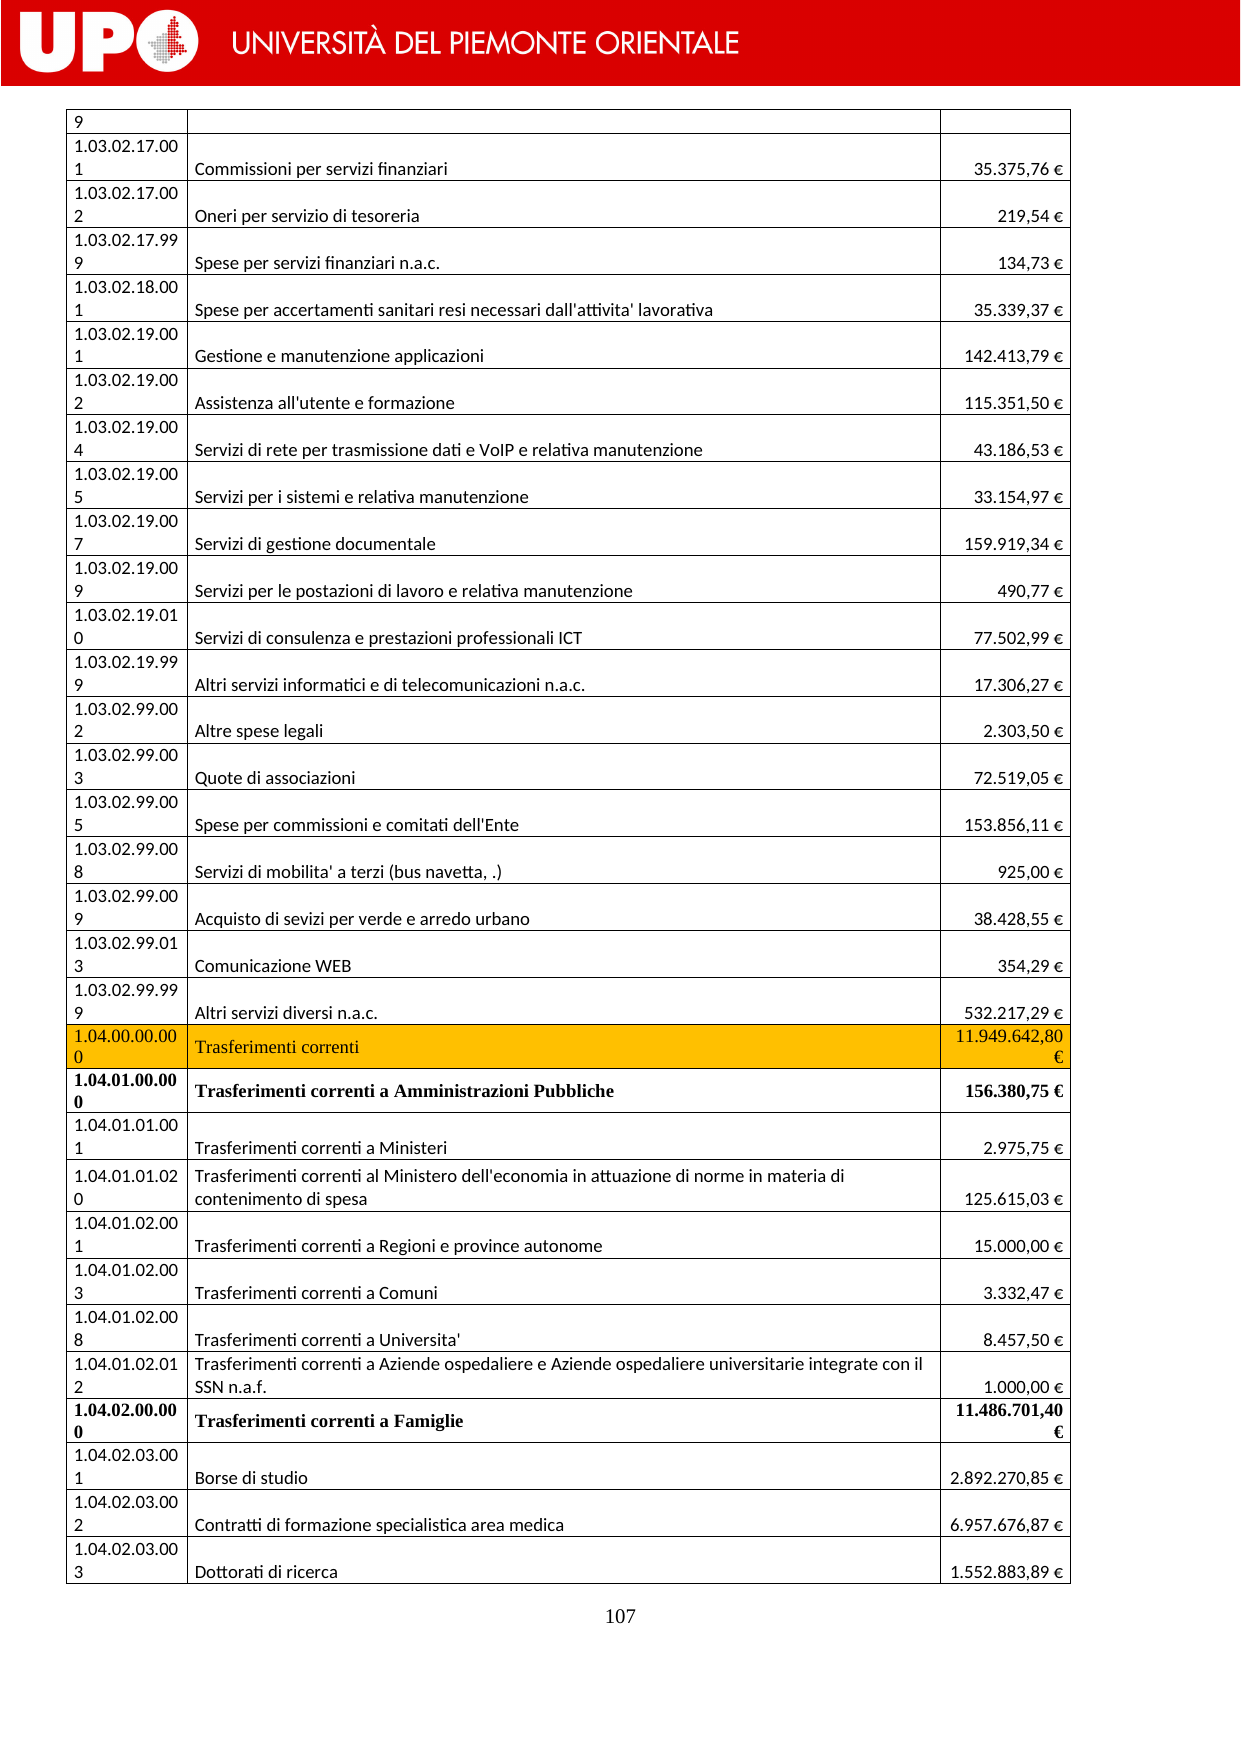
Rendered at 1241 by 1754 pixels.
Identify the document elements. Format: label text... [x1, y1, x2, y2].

table_cell 115.351,50 € [941, 369, 1070, 414]
table_cell 490,77 € [941, 556, 1070, 602]
table_cell Comunicazione WEB [188, 931, 940, 977]
table_cell 1.03.02.19.002 [67, 369, 187, 414]
table_cell Trasferimenti correnti a Amministrazioni Pubbliche [188, 1069, 940, 1112]
table_cell 8.457,50 € [941, 1305, 1070, 1351]
table_cell Dottorati di ricerca [188, 1537, 940, 1583]
table_cell 1.03.02.19.999 [67, 650, 187, 696]
table_cell Borse di studio [188, 1443, 940, 1489]
table_cell 43.186,53 € [941, 415, 1070, 461]
table_cell Assistenza all'utente e formazione [188, 369, 940, 414]
table_cell 1.03.02.19.004 [67, 415, 187, 461]
table_cell Contratti di formazione specialistica area medica [188, 1490, 940, 1536]
table_cell 1.03.02.99.003 [67, 744, 187, 789]
table_cell 2.975,75 € [941, 1113, 1070, 1159]
table_cell 1.04.00.00.000 [67, 1025, 187, 1068]
table_cell 2.892.270,85 € [941, 1443, 1070, 1489]
table_cell 925,00 € [941, 837, 1070, 883]
table_cell Altri servizi diversi n.a.c. [188, 978, 940, 1024]
table_cell Servizi di rete per trasmissione dati e VoIP e relativa manutenzione [188, 415, 940, 461]
table_cell 153.856,11 € [941, 790, 1070, 836]
table_cell 1.04.02.03.001 [67, 1443, 187, 1489]
table_cell 15.000,00 € [941, 1212, 1070, 1257]
table_cell Servizi per le postazioni di lavoro e relativa manutenzione [188, 556, 940, 602]
table_cell 1.03.02.17.002 [67, 181, 187, 227]
table_cell 354,29 € [941, 931, 1070, 977]
table_cell [188, 110, 940, 133]
table_cell Trasferimenti correnti a Ministeri [188, 1113, 940, 1159]
table_cell 6.957.676,87 € [941, 1490, 1070, 1536]
table_cell 1.04.02.03.003 [67, 1537, 187, 1583]
table_cell Servizi di mobilita' a terzi (bus navetta, .) [188, 837, 940, 883]
table_cell Oneri per servizio di tesoreria [188, 181, 940, 227]
table_cell 1.552.883,89 € [941, 1537, 1070, 1583]
table_cell 1.03.02.99.005 [67, 790, 187, 836]
table_cell Servizi di consulenza e prestazioni professionali ICT [188, 603, 940, 649]
table_cell Altri servizi informatici e di telecomunicazioni n.a.c. [188, 650, 940, 696]
table_cell 1.03.02.19.010 [67, 603, 187, 649]
table_cell 33.154,97 € [941, 462, 1070, 508]
table_cell Servizi per i sistemi e relativa manutenzione [188, 462, 940, 508]
table_cell 1.03.02.99.999 [67, 978, 187, 1024]
table_cell 1.04.01.00.000 [67, 1069, 187, 1112]
table_cell Trasferimenti correnti a Aziende ospedaliere e Aziende ospedaliere universitarie integrate con il SSN n.a.f. [188, 1352, 940, 1398]
table_cell Spese per servizi finanziari n.a.c. [188, 228, 940, 274]
table_cell 72.519,05 € [941, 744, 1070, 789]
table_cell 1.03.02.19.001 [67, 322, 187, 367]
table_cell Trasferimenti correnti [188, 1025, 940, 1068]
table_cell 142.413,79 € [941, 322, 1070, 367]
table_cell 125.615,03 € [941, 1160, 1070, 1211]
table_cell 134,73 € [941, 228, 1070, 274]
table_cell 1.04.01.01.001 [67, 1113, 187, 1159]
table_cell [941, 110, 1070, 133]
table_cell 9 [67, 110, 187, 133]
table_cell 35.339,37 € [941, 275, 1070, 321]
table_cell 1.04.02.00.000 [67, 1399, 187, 1442]
table_cell 1.04.01.02.012 [67, 1352, 187, 1398]
table_cell 1.04.02.03.002 [67, 1490, 187, 1536]
table_cell 77.502,99 € [941, 603, 1070, 649]
table_cell Trasferimenti correnti al Ministero dell'economia in attuazione di norme in materia di contenimento di spesa [188, 1160, 940, 1211]
table_cell 1.03.02.18.001 [67, 275, 187, 321]
table_cell 159.919,34 € [941, 509, 1070, 555]
table_cell Spese per commissioni e comitati dell'Ente [188, 790, 940, 836]
table_cell Servizi di gestione documentale [188, 509, 940, 555]
table_cell 1.03.02.99.009 [67, 884, 187, 930]
table_cell 1.04.01.01.020 [67, 1160, 187, 1211]
table_cell 156.380,75 € [941, 1069, 1070, 1112]
table_cell 1.04.01.02.001 [67, 1212, 187, 1257]
table_cell Commissioni per servizi finanziari [188, 134, 940, 180]
table_cell 1.04.01.02.003 [67, 1259, 187, 1304]
table_cell 219,54 € [941, 181, 1070, 227]
table_cell 1.03.02.19.007 [67, 509, 187, 555]
table_cell 38.428,55 € [941, 884, 1070, 930]
table_cell 11.949.642,80 € [941, 1025, 1070, 1068]
table_cell 1.04.01.02.008 [67, 1305, 187, 1351]
table_cell 1.03.02.17.001 [67, 134, 187, 180]
table_cell 1.03.02.99.013 [67, 931, 187, 977]
table_cell Gestione e manutenzione applicazioni [188, 322, 940, 367]
table_cell 532.217,29 € [941, 978, 1070, 1024]
table_cell 17.306,27 € [941, 650, 1070, 696]
table_cell Acquisto di sevizi per verde e arredo urbano [188, 884, 940, 930]
table_cell Trasferimenti correnti a Comuni [188, 1259, 940, 1304]
table_cell 35.375,76 € [941, 134, 1070, 180]
table_cell 1.03.02.99.008 [67, 837, 187, 883]
table_cell 1.03.02.19.005 [67, 462, 187, 508]
table_cell Trasferimenti correnti a Regioni e province autonome [188, 1212, 940, 1257]
table_cell 1.03.02.17.999 [67, 228, 187, 274]
table_cell Altre spese legali [188, 697, 940, 742]
table_cell 1.03.02.99.002 [67, 697, 187, 742]
table_cell 11.486.701,40 € [941, 1399, 1070, 1442]
table_cell Trasferimenti correnti a Famiglie [188, 1399, 940, 1442]
table_cell Trasferimenti correnti a Universita' [188, 1305, 940, 1351]
table_cell 3.332,47 € [941, 1259, 1070, 1304]
table_cell Spese per accertamenti sanitari resi necessari dall'attivita' lavorativa [188, 275, 940, 321]
table_cell Quote di associazioni [188, 744, 940, 789]
table_cell 1.03.02.19.009 [67, 556, 187, 602]
table_cell 2.303,50 € [941, 697, 1070, 742]
table_cell 1.000,00 € [941, 1352, 1070, 1398]
